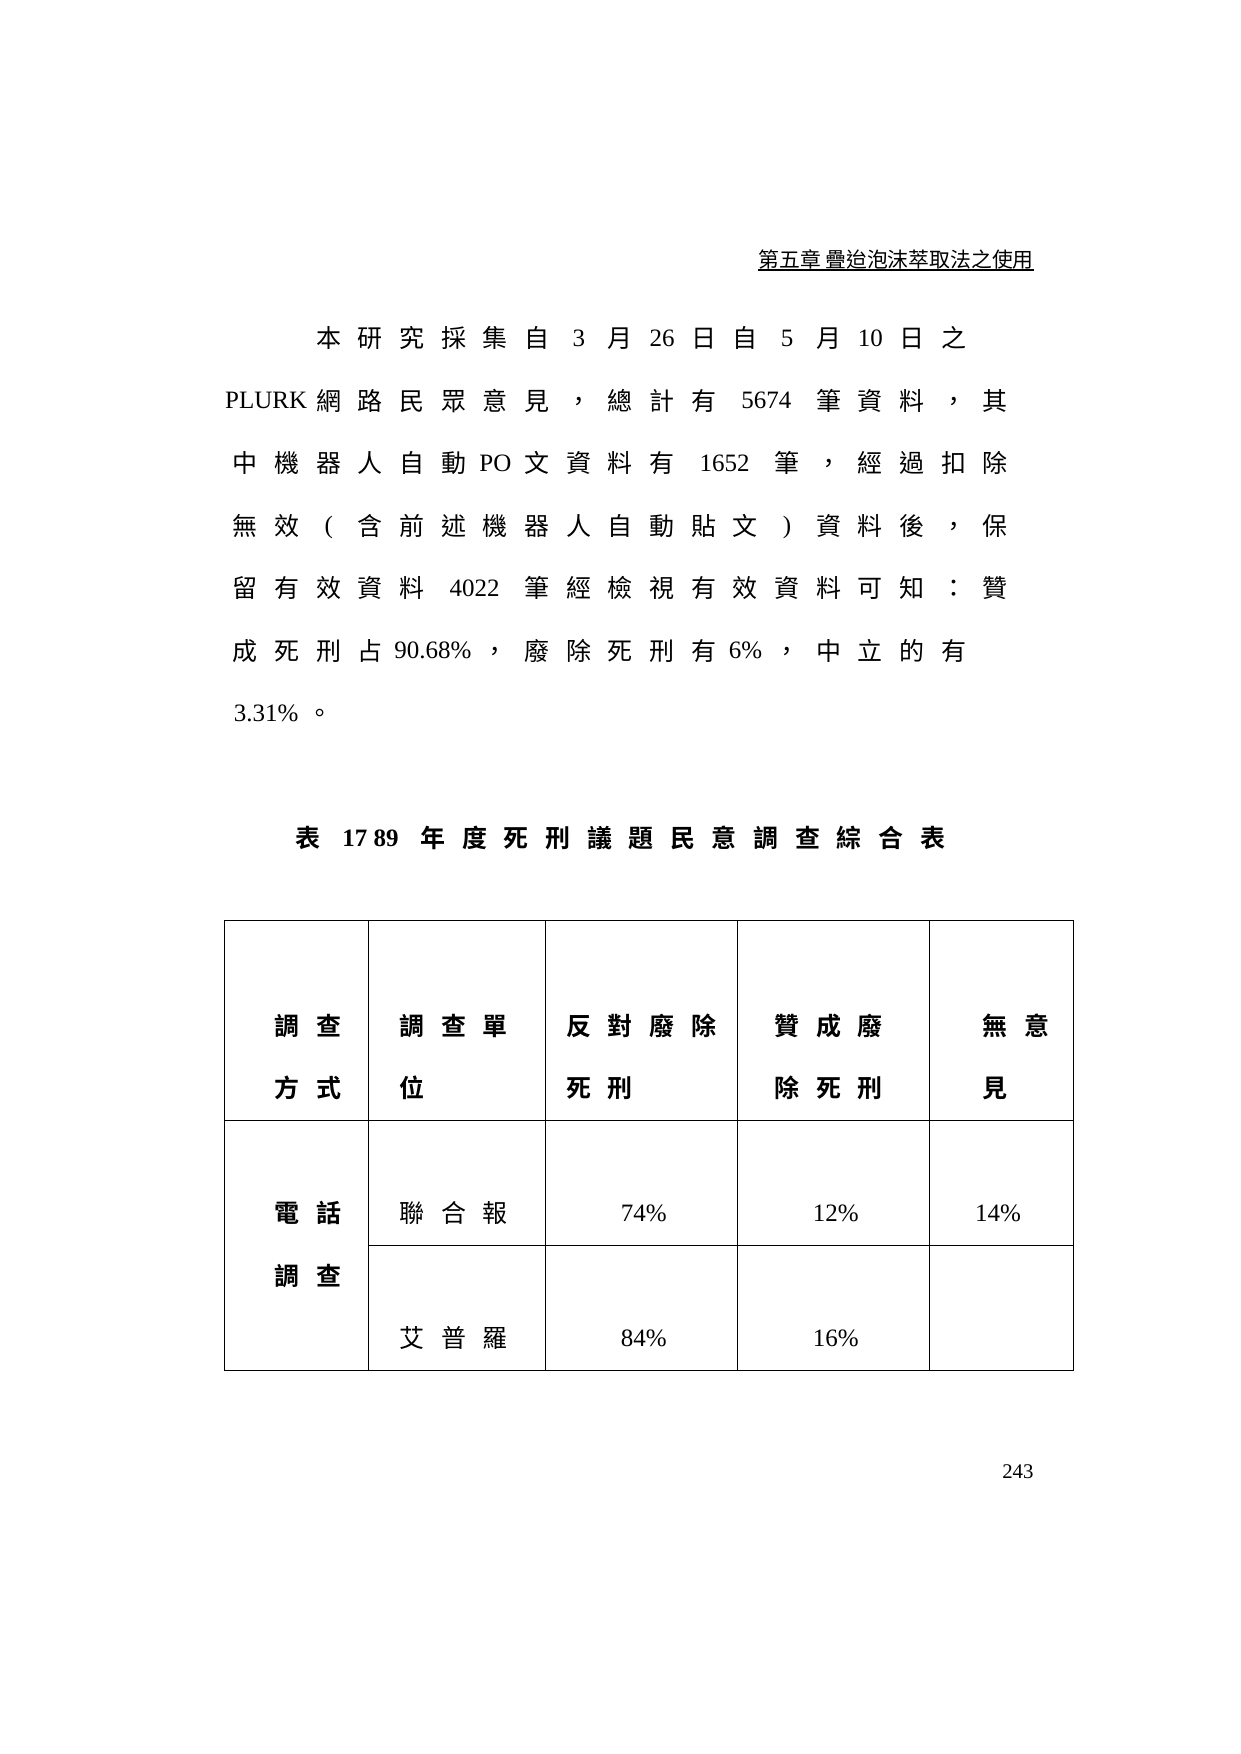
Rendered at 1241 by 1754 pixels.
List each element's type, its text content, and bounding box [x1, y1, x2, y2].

text 表17 89年度死刑議題民意調查綜合表 [224, 795, 1016, 858]
table_header 贊成廢除死刑 [738, 921, 929, 1120]
table_cell 16% [738, 1246, 929, 1370]
table_cell 74% [546, 1121, 737, 1245]
table_header 調查方式 [225, 921, 368, 1120]
table_cell 14% [930, 1121, 1073, 1245]
table_cell 電話調查 [225, 1121, 368, 1370]
text 本研究採集自3月26日自5月10日之PLURK網路民眾意見，總計有5674筆資料，其中機器人自動PO文資料有1652筆，經過扣除無效(含前述機器人自動貼文)資料後，保留有效資料4022筆經檢視有效資料可知：贊成死刑占90.68%，廢除死刑有6%，中立的有3.31%。 [224, 295, 1016, 733]
table_cell [930, 1246, 1073, 1370]
table_cell 84% [546, 1246, 737, 1370]
table_header 調查單位 [369, 921, 545, 1120]
table_header 反對廢除死刑 [546, 921, 737, 1120]
table_cell 12% [738, 1121, 929, 1245]
table_cell 聯合報 [369, 1121, 545, 1245]
table_cell 艾普羅 [369, 1246, 545, 1370]
table_header 無意見 [930, 921, 1073, 1120]
